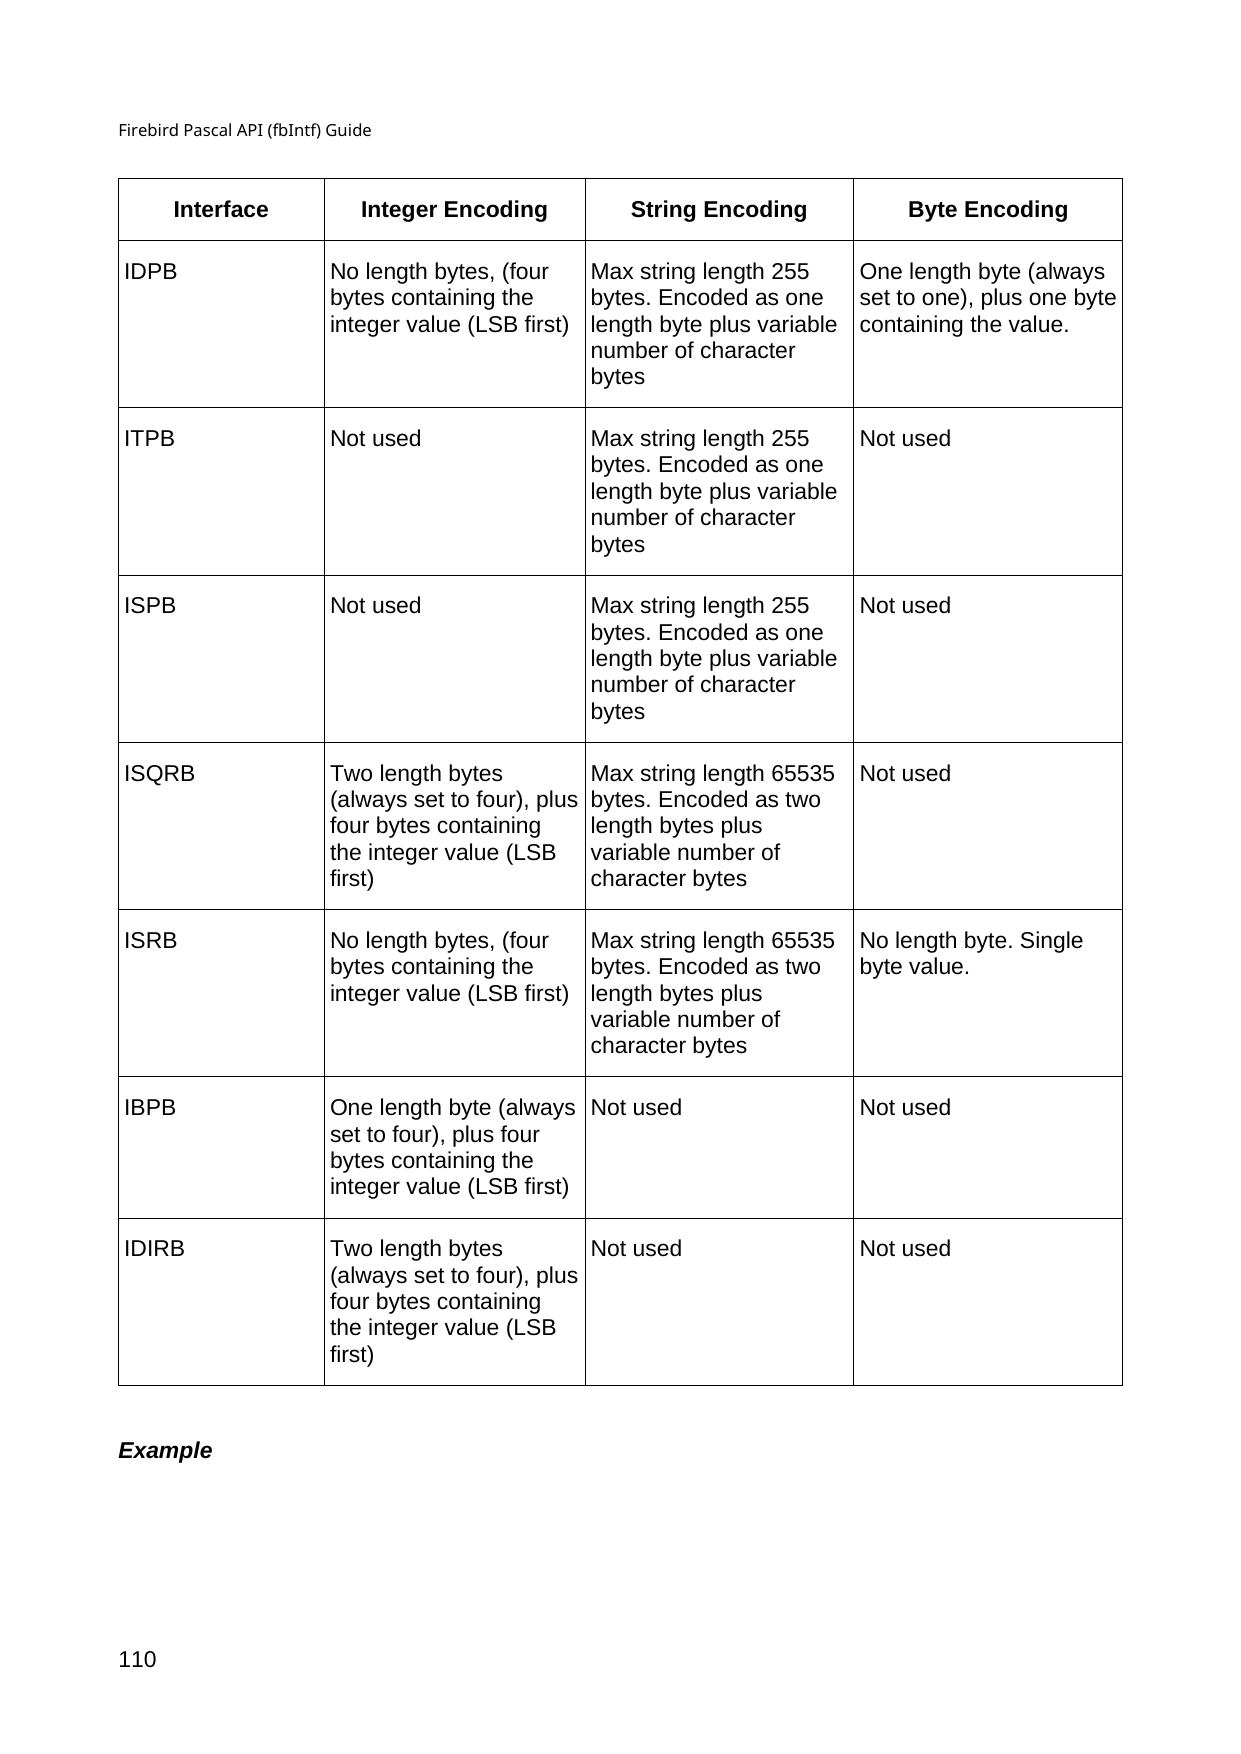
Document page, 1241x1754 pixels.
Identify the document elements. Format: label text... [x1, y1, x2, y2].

table_cell Not used [854, 1077, 1122, 1217]
table_cell Max string length 65535 bytes. Encoded as two length bytes plus variable number of character bytes [586, 910, 853, 1076]
table_cell Max string length 255 bytes. Encoded as one length byte plus variable number of character bytes [586, 241, 853, 407]
table_cell ISRB [119, 910, 324, 1076]
table_header Byte Encoding [854, 179, 1122, 240]
table_cell One length byte (always set to one), plus one byte containing the value. [854, 241, 1122, 407]
table_cell ISQRB [119, 743, 324, 909]
table_cell Max string length 65535 bytes. Encoded as two length bytes plus variable number of character bytes [586, 743, 853, 909]
table_cell Not used [854, 743, 1122, 909]
table_cell Two length bytes (always set to four), plus four bytes containing the integer value (LSB first) [325, 743, 585, 909]
table_cell One length byte (always set to four), plus four bytes containing the integer value (LSB first) [325, 1077, 585, 1217]
table_cell Not used [854, 408, 1122, 574]
table_cell ITPB [119, 408, 324, 574]
text Example [118, 1437, 1122, 1463]
table_cell Not used [325, 576, 585, 742]
table_header Integer Encoding [325, 179, 585, 240]
table_cell IBPB [119, 1077, 324, 1217]
table_cell Not used [854, 576, 1122, 742]
table_header String Encoding [586, 179, 853, 240]
table_cell Max string length 255 bytes. Encoded as one length byte plus variable number of character bytes [586, 408, 853, 574]
table_cell No length byte. Single byte value. [854, 910, 1122, 1076]
table_cell ISPB [119, 576, 324, 742]
table_cell IDIRB [119, 1219, 324, 1385]
table_cell Not used [586, 1219, 853, 1385]
table_cell Max string length 255 bytes. Encoded as one length byte plus variable number of character bytes [586, 576, 853, 742]
table_cell IDPB [119, 241, 324, 407]
table_cell No length bytes, (four bytes containing the integer value (LSB first) [325, 241, 585, 407]
table_cell No length bytes, (four bytes containing the integer value (LSB first) [325, 910, 585, 1076]
table_cell Not used [854, 1219, 1122, 1385]
table_cell Two length bytes (always set to four), plus four bytes containing the integer value (LSB first) [325, 1219, 585, 1385]
table_header Interface [119, 179, 324, 240]
table_cell Not used [586, 1077, 853, 1217]
table_cell Not used [325, 408, 585, 574]
